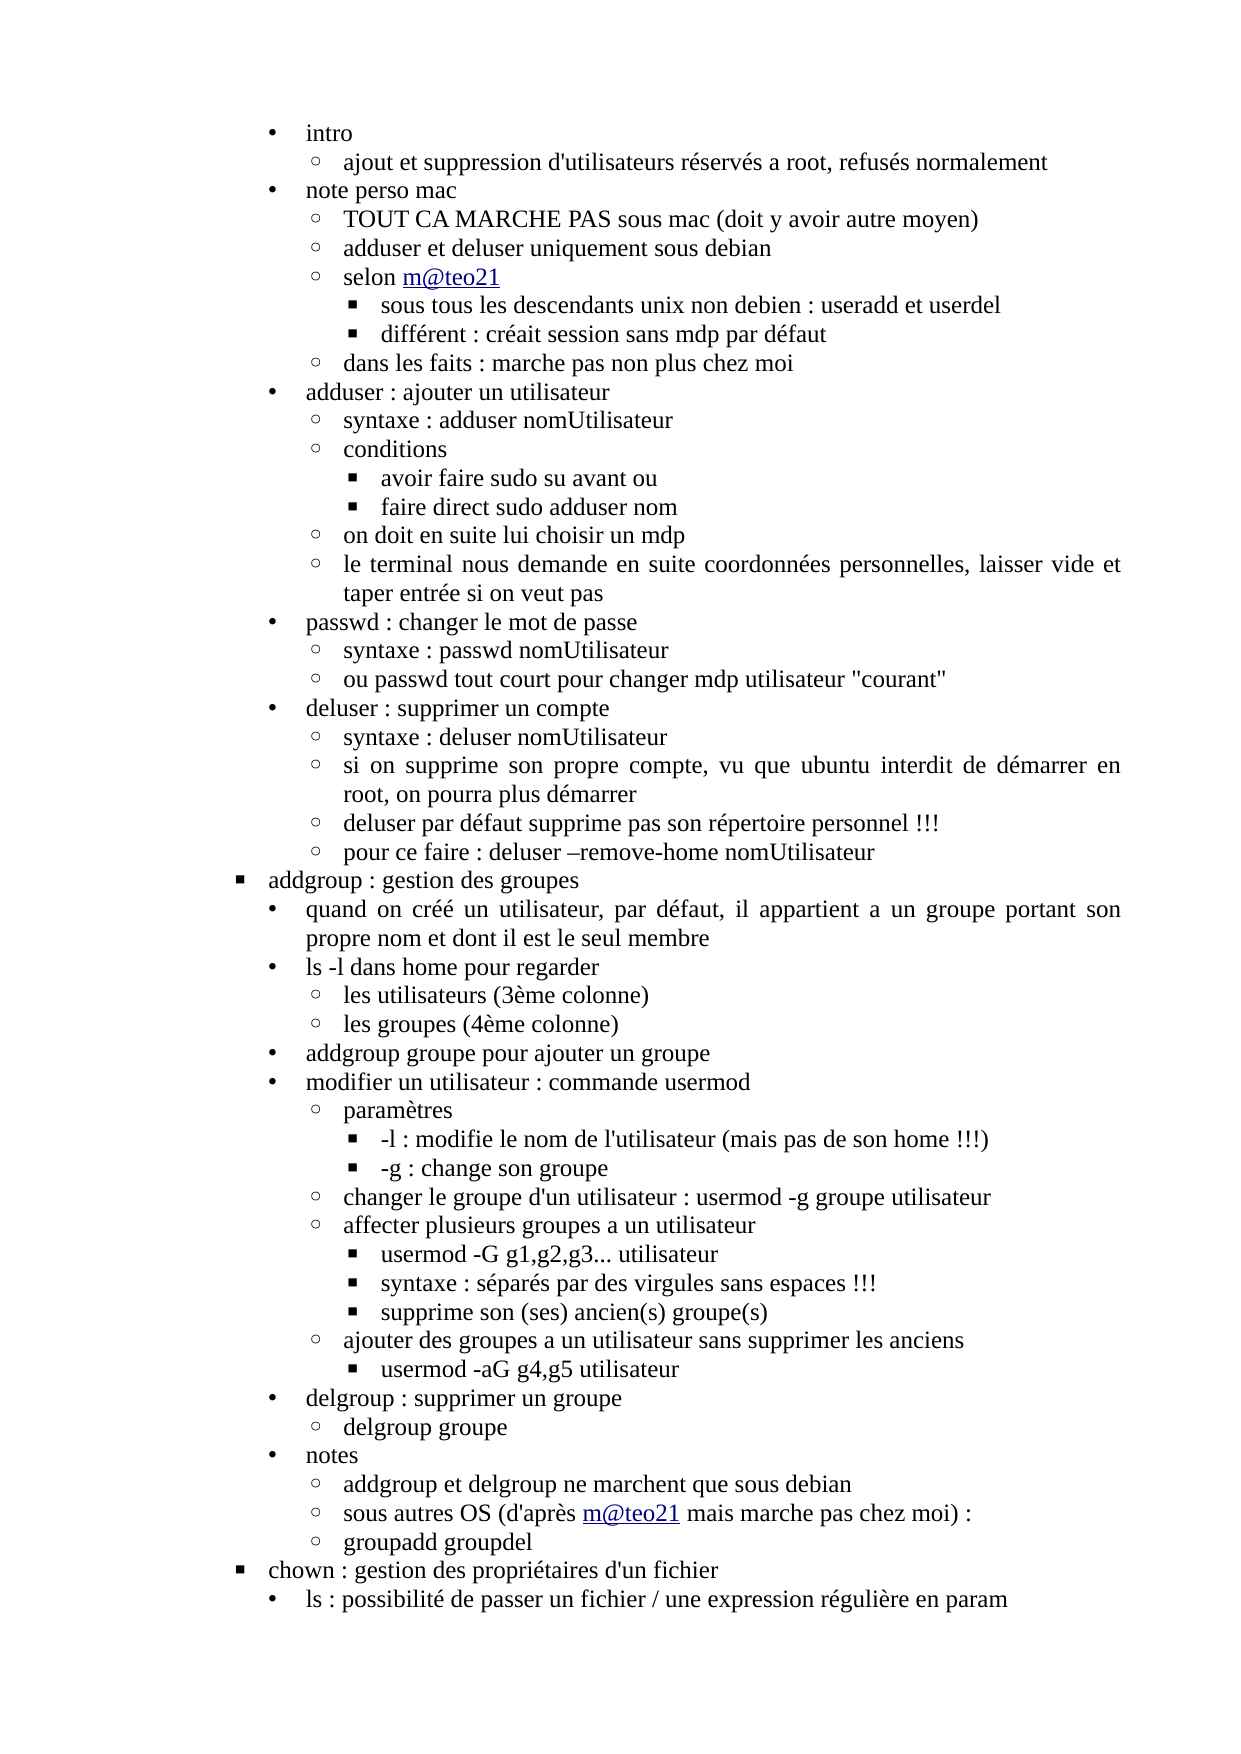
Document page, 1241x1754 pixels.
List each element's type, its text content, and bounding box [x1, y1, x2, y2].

list on doit en suite lui choisir un mdp [306, 521, 1122, 549]
list sous autres OS (d'après m@teo21 mais marche pas chez moi) : [306, 1498, 1122, 1527]
list changer le groupe d'un utilisateur : usermod -g groupe utilisateur [306, 1182, 1122, 1211]
list delgroup : supprimer un groupe [268, 1383, 1122, 1412]
list intro [268, 118, 1122, 147]
list selon m@teo21 [306, 262, 1122, 291]
list ajouter des groupes a un utilisateur sans supprimer les anciens [306, 1326, 1122, 1354]
list syntaxe : séparés par des virgules sans espaces !!! [343, 1268, 1122, 1297]
list ls -l dans home pour regarder [268, 952, 1122, 981]
list syntaxe : passwd nomUtilisateur [306, 636, 1122, 664]
list addgroup : gestion des groupes [231, 866, 1122, 894]
list -l : modifie le nom de l'utilisateur (mais pas de son home !!!) [343, 1124, 1122, 1153]
list supprime son (ses) ancien(s) groupe(s) [343, 1297, 1122, 1326]
list addgroup et delgroup ne marchent que sous debian [306, 1469, 1122, 1498]
list deluser : supprimer un compte [268, 693, 1122, 722]
list chown : gestion des propriétaires d'un fichier [231, 1556, 1122, 1584]
list adduser et deluser uniquement sous debian [306, 233, 1122, 262]
list passwd : changer le mot de passe [268, 607, 1122, 636]
list syntaxe : adduser nomUtilisateur [306, 406, 1122, 434]
list adduser : ajouter un utilisateur [268, 377, 1122, 406]
list delgroup groupe [306, 1412, 1122, 1441]
list TOUT CA MARCHE PAS sous mac (doit y avoir autre moyen) [306, 204, 1122, 233]
list avoir faire sudo su avant ou [343, 463, 1122, 492]
list différent : créait session sans mdp par défaut [343, 319, 1122, 348]
list -g : change son groupe [343, 1153, 1122, 1182]
list ls : possibilité de passer un fichier / une expression régulière en param [268, 1584, 1122, 1613]
list deluser par défaut supprime pas son répertoire personnel !!! [306, 808, 1122, 837]
list dans les faits : marche pas non plus chez moi [306, 348, 1122, 377]
list paramètres [306, 1096, 1122, 1124]
list sous tous les descendants unix non debien : useradd et userdel [343, 291, 1122, 319]
list si on supprime son propre compte, vu que ubuntu interdit de démarrer en root, on pourra plus démarrer [306, 751, 1122, 808]
list pour ce faire : deluser –remove-home nomUtilisateur [306, 837, 1122, 866]
list conditions [306, 434, 1122, 463]
list usermod -aG g4,g5 utilisateur [343, 1354, 1122, 1383]
list note perso mac [268, 176, 1122, 204]
list notes [268, 1441, 1122, 1469]
list les groupes (4ème colonne) [306, 1009, 1122, 1038]
list modifier un utilisateur : commande usermod [268, 1067, 1122, 1096]
list les utilisateurs (3ème colonne) [306, 981, 1122, 1009]
list ajout et suppression d'utilisateurs réservés a root, refusés normalement [306, 147, 1122, 176]
list le terminal nous demande en suite coordonnées personnelles, laisser vide et taper entrée si on veut pas [306, 549, 1122, 607]
list usermod -G g1,g2,g3... utilisateur [343, 1239, 1122, 1268]
list affecter plusieurs groupes a un utilisateur [306, 1211, 1122, 1239]
list quand on créé un utilisateur, par défaut, il appartient a un groupe portant son propre nom et dont il est le seul membre [268, 894, 1122, 952]
list groupadd groupdel [306, 1527, 1122, 1556]
list addgroup groupe pour ajouter un groupe [268, 1038, 1122, 1067]
list ou passwd tout court pour changer mdp utilisateur "courant" [306, 664, 1122, 693]
list faire direct sudo adduser nom [343, 492, 1122, 521]
list syntaxe : deluser nomUtilisateur [306, 722, 1122, 751]
